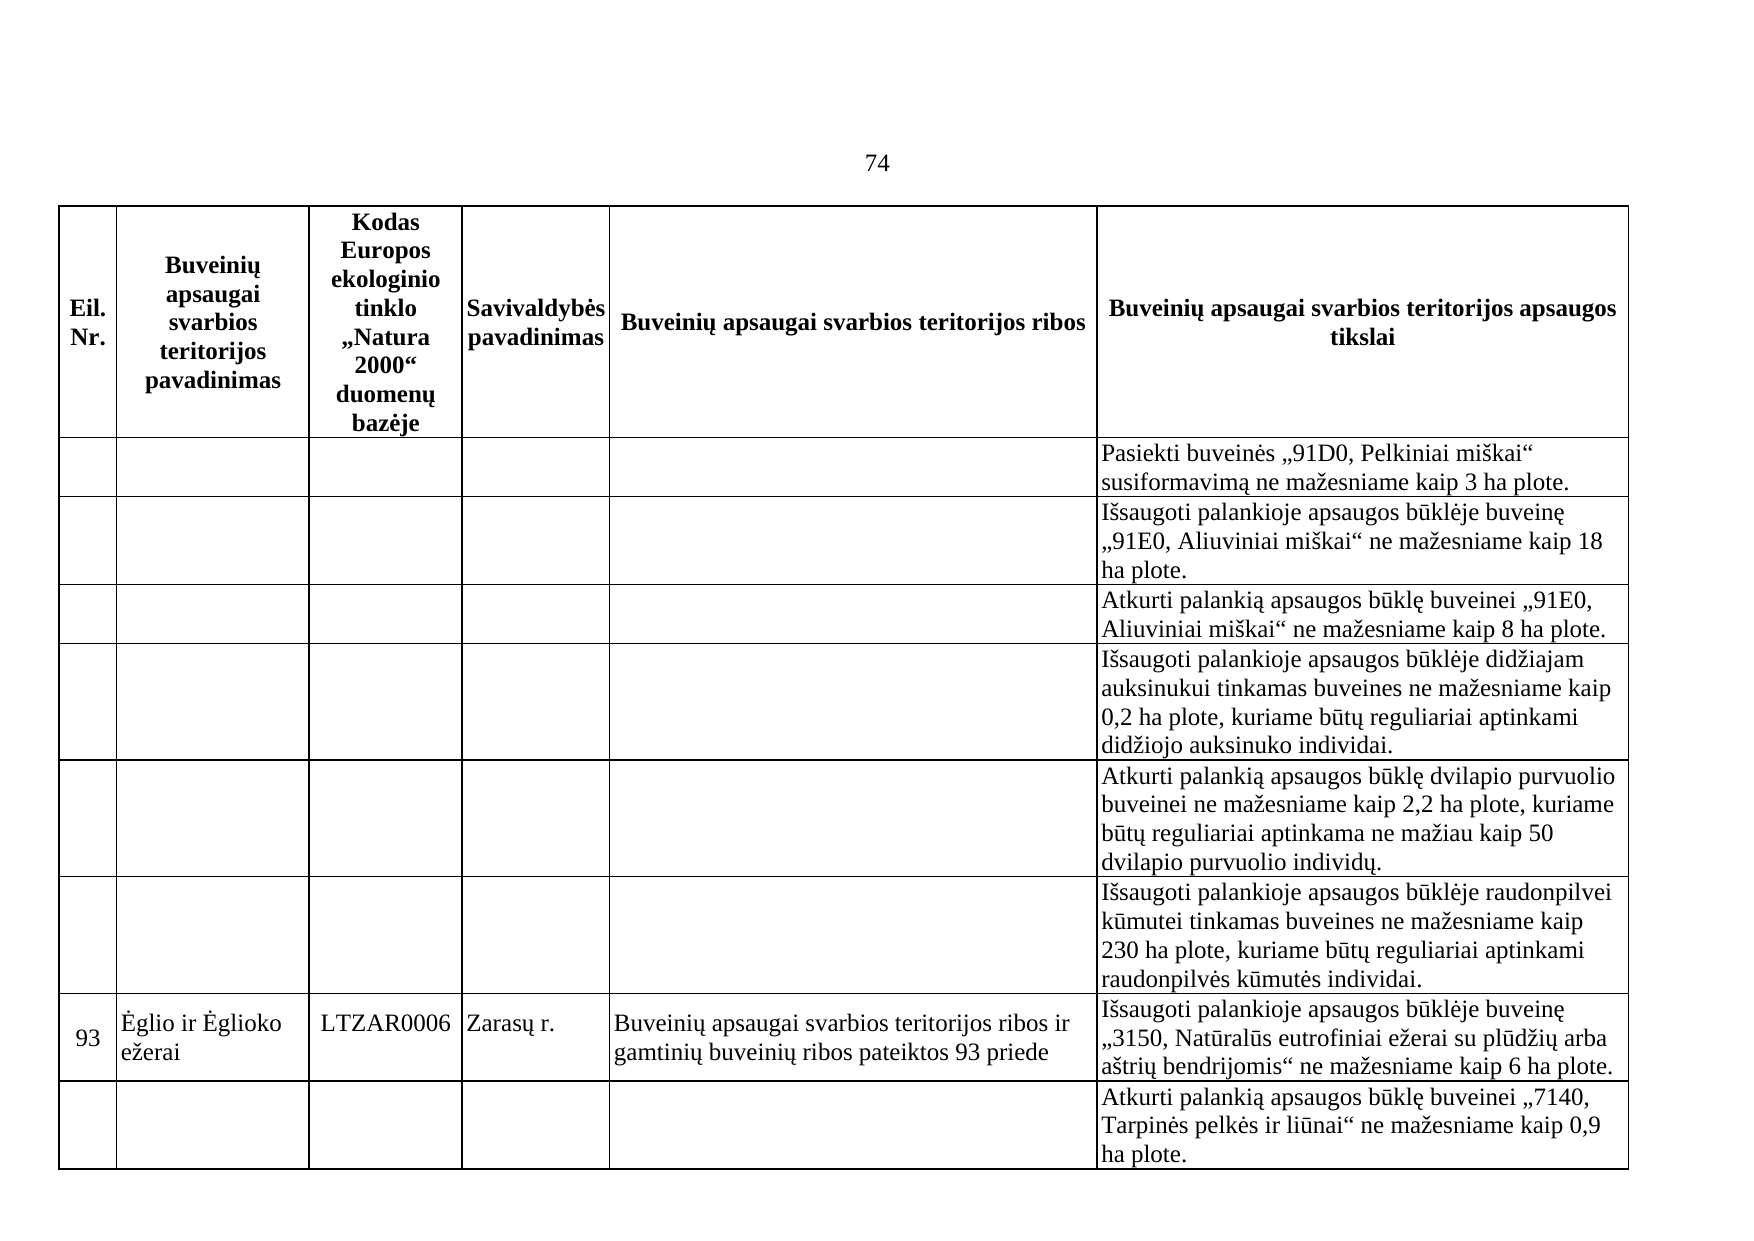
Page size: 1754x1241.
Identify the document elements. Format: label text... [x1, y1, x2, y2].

table_cell Išsaugoti palankioje apsaugos būklėje didžiajam auksinukui tinkamas buveines ne mažesniame kaip 0,2 ha plote, kuriame būtų reguliariai aptinkami didžiojo auksinuko individai. [1098, 644, 1628, 759]
table_cell [117, 438, 308, 496]
table_cell [610, 1082, 1096, 1168]
table_cell [463, 877, 609, 992]
table_cell Atkurti palankią apsaugos būklę buveinei „91E0, Aliuviniai miškai“ ne mažesniame kaip 8 ha plote. [1098, 585, 1628, 643]
table_cell Buveinių apsaugai svarbios teritorijos ribos ir gamtinių buveinių ribos pateiktos 93 priede [610, 994, 1096, 1080]
table_cell [463, 438, 609, 496]
table_header Kodas Europos ekologinio tinklo „Natura 2000“ duomenų bazėje [310, 207, 461, 437]
table_cell [463, 644, 609, 759]
table_cell Atkurti palankią apsaugos būklę buveinei „7140, Tarpinės pelkės ir liūnai“ ne mažesniame kaip 0,9 ha plote. [1098, 1082, 1628, 1168]
table_cell [60, 1082, 116, 1168]
table_cell LTZAR0006 [310, 994, 461, 1080]
table_cell [117, 1082, 308, 1168]
table_cell [117, 761, 308, 876]
table_cell [310, 497, 461, 584]
table_cell Pasiekti buveinės „91D0, Pelkiniai miškai“ susiformavimą ne mažesniame kaip 3 ha plote. [1098, 438, 1628, 496]
table_cell [463, 761, 609, 876]
table_cell Ėglio ir Ėglioko ežerai [117, 994, 308, 1080]
table_cell [60, 497, 116, 584]
table_cell [610, 761, 1096, 876]
table_cell Atkurti palankią apsaugos būklę dvilapio purvuolio buveinei ne mažesniame kaip 2,2 ha plote, kuriame būtų reguliariai aptinkama ne mažiau kaip 50 dvilapio purvuolio individų. [1098, 761, 1628, 876]
table_cell [463, 1082, 609, 1168]
table_cell [60, 644, 116, 759]
table_cell [610, 438, 1096, 496]
table_cell 93 [60, 994, 116, 1080]
table_cell [610, 497, 1096, 584]
table_cell Išsaugoti palankioje apsaugos būklėje buveinę „3150, Natūralūs eutrofiniai ežerai su plūdžių arba aštrių bendrijomis“ ne mažesniame kaip 6 ha plote. [1098, 994, 1628, 1080]
table_cell [463, 497, 609, 584]
table_cell [60, 585, 116, 643]
table_cell [463, 585, 609, 643]
table_cell [610, 877, 1096, 992]
table_cell [60, 438, 116, 496]
table_cell Zarasų r. [463, 994, 609, 1080]
table_cell [310, 877, 461, 992]
table_cell [60, 761, 116, 876]
table_cell [310, 1082, 461, 1168]
table_header Buveinių apsaugai svarbios teritorijos pavadinimas [117, 207, 308, 437]
table_cell Išsaugoti palankioje apsaugos būklėje raudonpilvei kūmutei tinkamas buveines ne mažesniame kaip 230 ha plote, kuriame būtų reguliariai aptinkami raudonpilvės kūmutės individai. [1098, 877, 1628, 992]
table_cell [117, 585, 308, 643]
table_cell [117, 644, 308, 759]
table_cell [310, 761, 461, 876]
table_cell [117, 877, 308, 992]
table_header Savivaldybės pavadinimas [463, 207, 609, 437]
table_cell [610, 585, 1096, 643]
table_cell [610, 644, 1096, 759]
table_header Eil. Nr. [60, 207, 116, 437]
table_cell [310, 585, 461, 643]
table_header Buveinių apsaugai svarbios teritorijos ribos [610, 207, 1096, 437]
table_cell [310, 644, 461, 759]
table_cell [117, 497, 308, 584]
table_cell [60, 877, 116, 992]
table_cell Išsaugoti palankioje apsaugos būklėje buveinę „91E0, Aliuviniai miškai“ ne mažesniame kaip 18 ha plote. [1098, 497, 1628, 584]
table_header Buveinių apsaugai svarbios teritorijos apsaugos tikslai [1098, 207, 1628, 437]
table_cell [310, 438, 461, 496]
